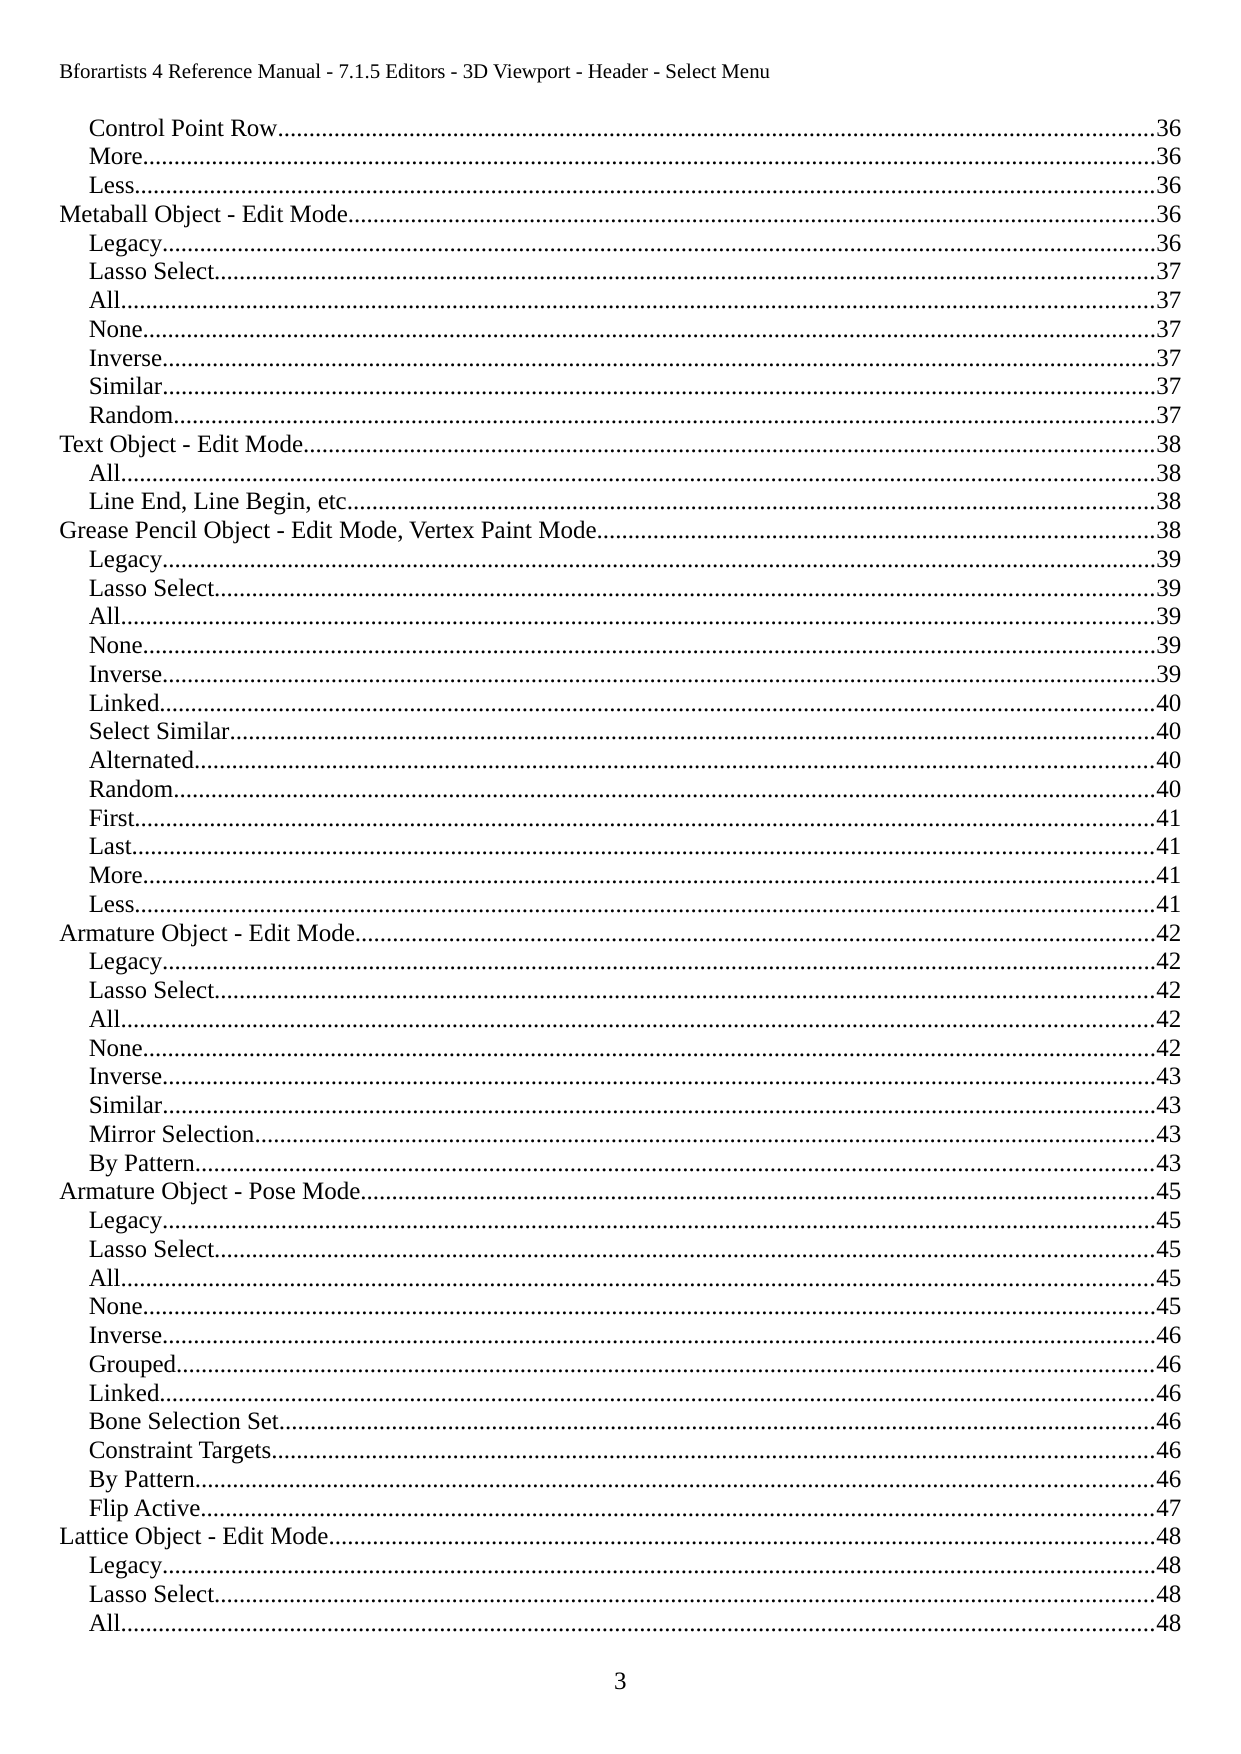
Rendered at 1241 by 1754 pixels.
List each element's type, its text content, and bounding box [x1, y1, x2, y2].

text Grease Pencil Object - Edit Mode, Vertex Paint Mode 38 [59, 515, 1181, 544]
text More 41 [88, 860, 1181, 889]
text First 41 [88, 803, 1181, 831]
text Lasso Select 42 [88, 975, 1181, 1004]
text Bone Selection Set 46 [88, 1406, 1181, 1435]
text Inverse 37 [88, 343, 1181, 371]
text All 48 [88, 1608, 1181, 1636]
text Text Object - Edit Mode 38 [59, 429, 1181, 458]
text Random 37 [88, 400, 1181, 429]
text All 42 [88, 1004, 1181, 1033]
text Legacy 36 [88, 228, 1181, 256]
text Linked 40 [88, 688, 1181, 716]
text Armature Object - Pose Mode 45 [59, 1176, 1181, 1205]
text Random 40 [88, 774, 1181, 803]
text Inverse 46 [88, 1320, 1181, 1349]
text Lasso Select 37 [88, 256, 1181, 285]
text Select Similar 40 [88, 716, 1181, 745]
text Lasso Select 45 [88, 1234, 1181, 1263]
text None 39 [88, 630, 1181, 659]
text Legacy 39 [88, 544, 1181, 573]
text Lattice Object - Edit Mode 48 [59, 1521, 1181, 1550]
text All 39 [88, 601, 1181, 630]
text All 37 [88, 285, 1181, 314]
text Grouped 46 [88, 1349, 1181, 1378]
text Inverse 39 [88, 659, 1181, 688]
text Last 41 [88, 831, 1181, 860]
text None 42 [88, 1033, 1181, 1061]
text Mirror Selection 43 [88, 1119, 1181, 1148]
text Legacy 48 [88, 1550, 1181, 1579]
text Less 41 [88, 889, 1181, 918]
text Lasso Select 39 [88, 573, 1181, 601]
text Legacy 45 [88, 1205, 1181, 1234]
text Less 36 [88, 170, 1181, 199]
text Alternated 40 [88, 745, 1181, 774]
text Legacy 42 [88, 946, 1181, 975]
text Armature Object - Edit Mode 42 [59, 918, 1181, 946]
text By Pattern 46 [88, 1464, 1181, 1493]
text Lasso Select 48 [88, 1579, 1181, 1608]
text Linked 46 [88, 1378, 1181, 1406]
text Flip Active 47 [88, 1493, 1181, 1521]
text All 38 [88, 458, 1181, 486]
text All 45 [88, 1263, 1181, 1291]
text Control Point Row 36 [88, 113, 1181, 141]
text None 37 [88, 314, 1181, 343]
text Similar 37 [88, 371, 1181, 400]
text More 36 [88, 141, 1181, 170]
text Line End, Line Begin, etc. 38 [88, 486, 1181, 515]
text Metaball Object - Edit Mode 36 [59, 199, 1181, 228]
text By Pattern 43 [88, 1148, 1181, 1176]
text Similar 43 [88, 1090, 1181, 1119]
text Constraint Targets 46 [88, 1435, 1181, 1464]
text Inverse 43 [88, 1061, 1181, 1090]
text None 45 [88, 1291, 1181, 1320]
